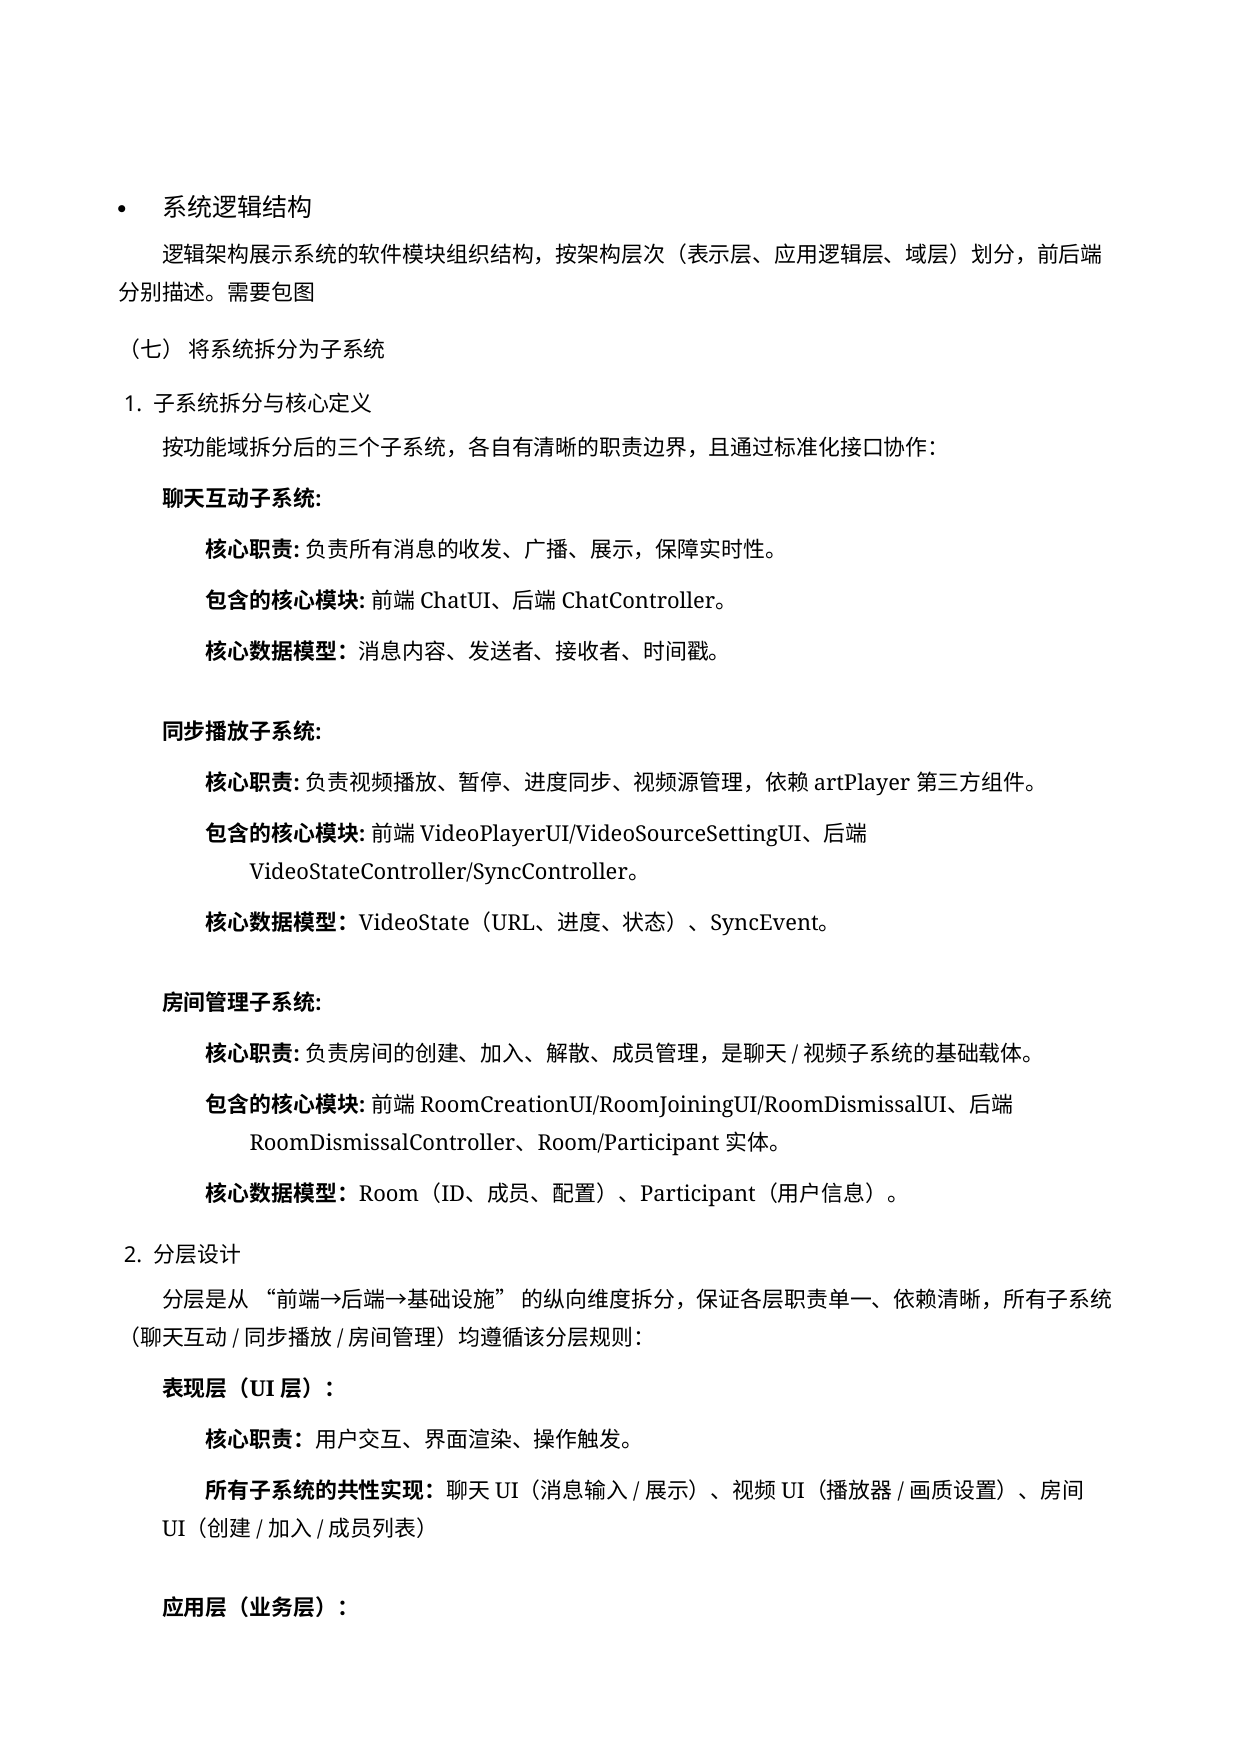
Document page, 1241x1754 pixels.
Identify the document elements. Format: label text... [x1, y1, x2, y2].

text 房间管理子系统: [118, 985, 1122, 1017]
text 核心职责: 负责视频播放、暂停、进度同步、视频源管理，依赖 artPlayer 第三方组件。 [118, 765, 1122, 797]
text 逻辑架构展示系统的软件模块组织结构，按架构层次（表示层、应用逻辑层、域层）划分，前后端分别描述。需要包图 [118, 237, 1122, 307]
subtitle 将系统拆分为子系统 [118, 332, 1122, 363]
text 核心数据模型：VideoState（URL、进度、状态）、SyncEvent。 [118, 905, 1122, 937]
text 应用层（业务层）： [118, 1590, 1122, 1622]
text 核心职责: 负责房间的创建、加入、解散、成员管理，是聊天 / 视频子系统的基础载体。 [118, 1036, 1122, 1068]
text 按功能域拆分后的三个子系统，各自有清晰的职责边界，且通过标准化接口协作： [118, 430, 1122, 462]
text 包含的核心模块: 前端 ChatUI、后端 ChatController。 [118, 583, 1122, 615]
text 核心职责: 负责所有消息的收发、广播、展示，保障实时性。 [118, 532, 1122, 564]
subtitle 子系统拆分与核心定义 [118, 386, 1122, 417]
text 表现层（UI 层）： [118, 1371, 1122, 1402]
text 聊天互动子系统: [118, 481, 1122, 513]
text 分层是从 “前端→后端→基础设施” 的纵向维度拆分，保证各层职责单一、依赖清晰，所有子系统（聊天互动 / 同步播放 / 房间管理）均遵循该分层规则： [118, 1282, 1122, 1351]
text 核心数据模型：消息内容、发送者、接收者、时间戳。 [118, 634, 1122, 666]
text 包含的核心模块: 前端 VideoPlayerUI/VideoSourceSettingUI、后端 VideoStateController/SyncController。 [118, 816, 1122, 886]
text 核心职责：用户交互、界面渲染、操作触发。 [118, 1422, 1122, 1453]
text 核心数据模型：Room（ID、成员、配置）、Participant（用户信息）。 [118, 1176, 1122, 1208]
text 所有子系统的共性实现：聊天 UI（消息输入 / 展示）、视频 UI（播放器 / 画质设置）、房间 UI（创建 / 加入 / 成员列表） [118, 1473, 1122, 1542]
text 同步播放子系统: [118, 714, 1122, 746]
text 包含的核心模块: 前端 RoomCreationUI/RoomJoiningUI/RoomDismissalUI、后端 RoomDismissalController、Room/Participant 实体。 [118, 1087, 1122, 1157]
subtitle 分层设计 [118, 1237, 1122, 1269]
subtitle 系统逻辑结构 [118, 188, 1122, 224]
